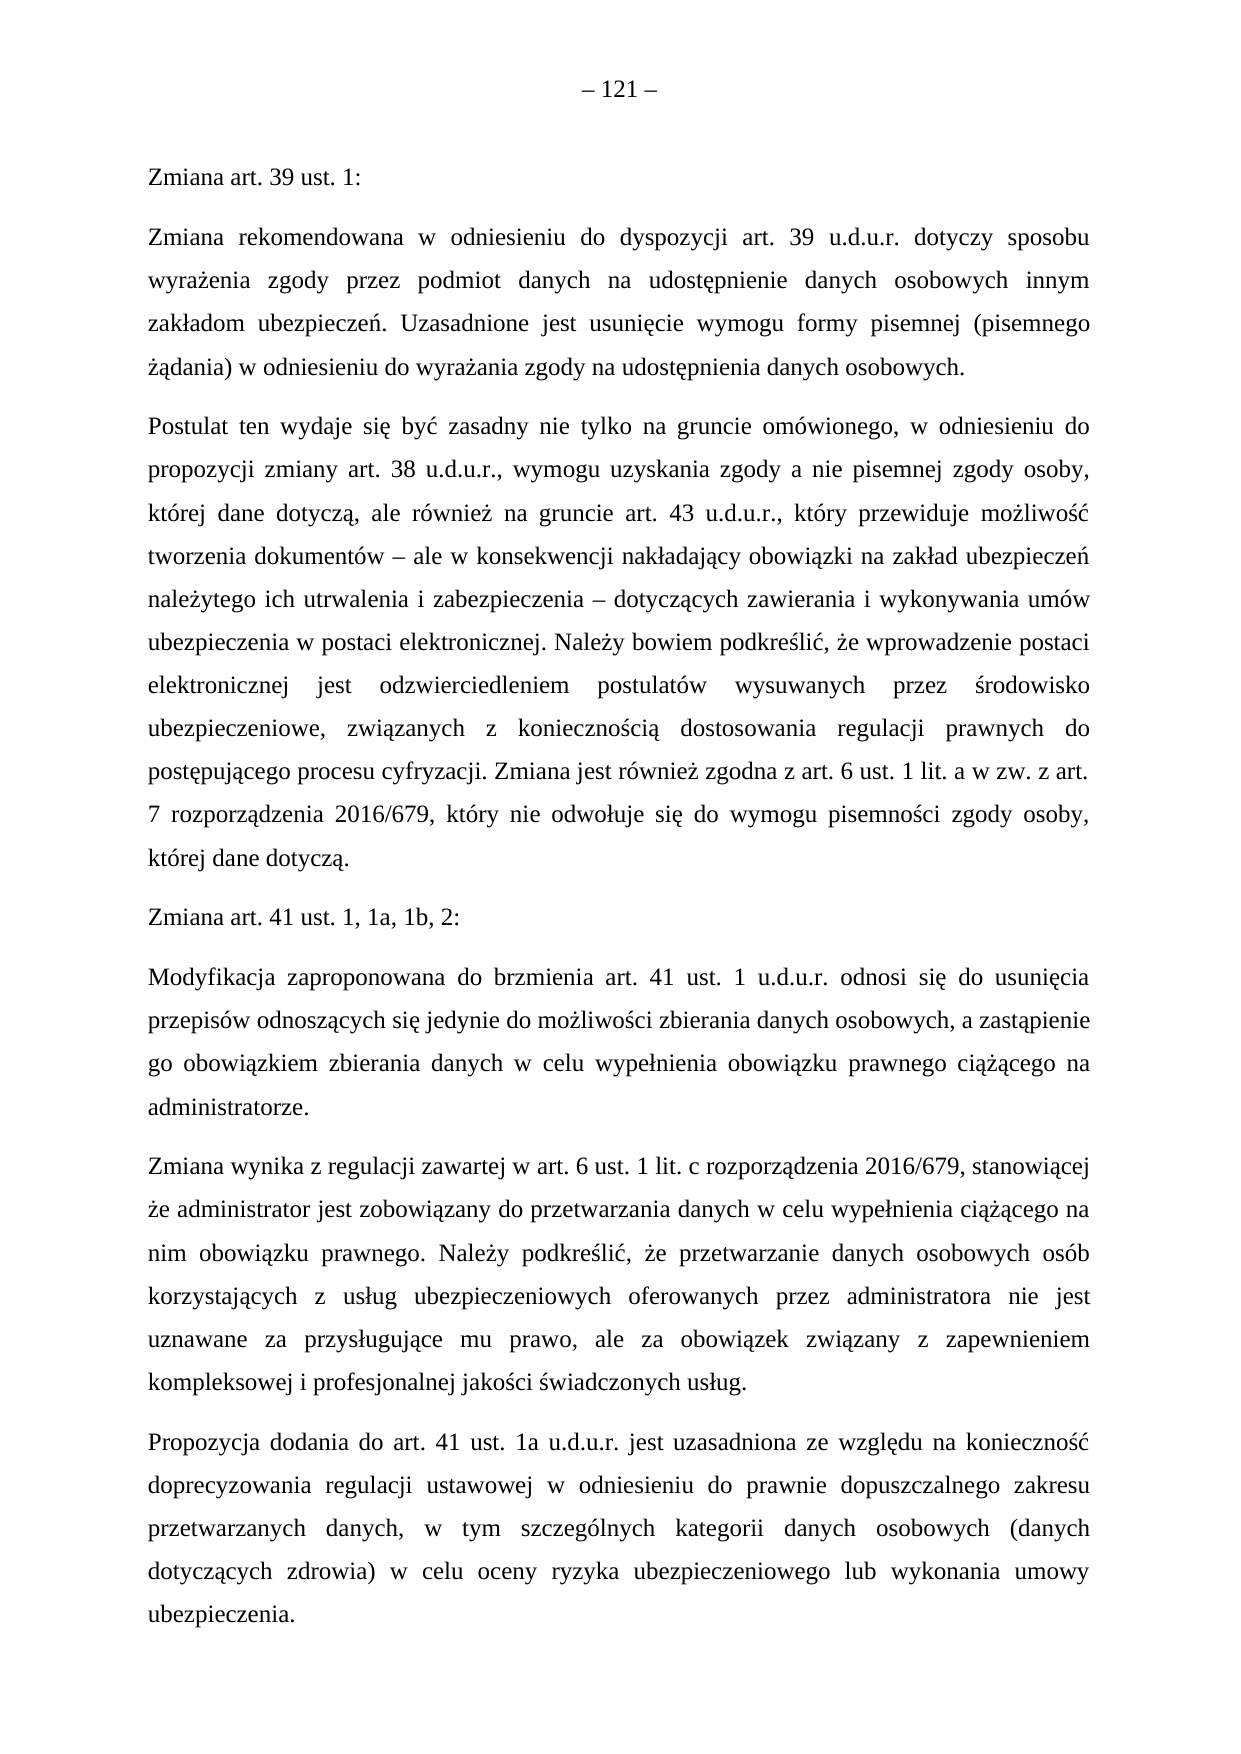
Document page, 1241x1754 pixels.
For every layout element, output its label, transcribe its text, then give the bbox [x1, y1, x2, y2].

text Zmiana rekomendowana w odniesieniu do dyspozycji art. 39 u.d.u.r. dotyczy sposobu wyrażenia zgody przez podmiot danych na udostępnienie danych osobowych innym zakładom ubezpieczeń. Uzasadnione jest usunięcie wymogu formy pisemnej (pisemnego żądania) w odniesieniu do wyrażania zgody na udostępnienia danych osobowych. [148, 222, 1091, 380]
text Postulat ten wydaje się być zasadny nie tylko na gruncie omówionego, w odniesieniu do propozycji zmiany art. 38 u.d.u.r., wymogu uzyskania zgody a nie pisemnej zgody osoby, której dane dotyczą, ale również na gruncie art. 43 u.d.u.r., który przewiduje możliwość tworzenia dokumentów – ale w konsekwencji nakładający obowiązki na zakład ubezpieczeń należytego ich utrwalenia i zabezpieczenia – dotyczących zawierania i wykonywania umów ubezpieczenia w postaci elektronicznej. Należy bowiem podkreślić, że wprowadzenie postaci elektronicznej jest odzwierciedleniem postulatów wysuwanych przez środowisko ubezpieczeniowe, związanych z koniecznością dostosowania regulacji prawnych do postępującego procesu cyfryzacji. Zmiana jest również zgodna z art. 6 ust. 1 lit. a w zw. z art. 7 rozporządzenia 2016/679, który nie odwołuje się do wymogu pisemności zgody osoby, której dane dotyczą. [148, 411, 1091, 871]
text Zmiana art. 39 ust. 1: [148, 162, 1091, 191]
text Zmiana wynika z regulacji zawartej w art. 6 ust. 1 lit. c rozporządzenia 2016/679, stanowiącej że administrator jest zobowiązany do przetwarzania danych w celu wypełnienia ciążącego na nim obowiązku prawnego. Należy podkreślić, że przetwarzanie danych osobowych osób korzystających z usług ubezpieczeniowych oferowanych przez administratora nie jest uznawane za przysługujące mu prawo, ale za obowiązek związany z zapewnieniem kompleksowej i profesjonalnej jakości świadczonych usług. [148, 1151, 1091, 1396]
text Propozycja dodania do art. 41 ust. 1a u.d.u.r. jest uzasadniona ze względu na konieczność doprecyzowania regulacji ustawowej w odniesieniu do prawnie dopuszczalnego zakresu przetwarzanych danych, w tym szczególnych kategorii danych osobowych (danych dotyczących zdrowia) w celu oceny ryzyka ubezpieczeniowego lub wykonania umowy ubezpieczenia. [148, 1427, 1091, 1628]
text Modyfikacja zaproponowana do brzmienia art. 41 ust. 1 u.d.u.r. odnosi się do usunięcia przepisów odnoszących się jedynie do możliwości zbierania danych osobowych, a zastąpienie go obowiązkiem zbierania danych w celu wypełnienia obowiązku prawnego ciążącego na administratorze. [148, 962, 1091, 1120]
text Zmiana art. 41 ust. 1, 1a, 1b, 2: [148, 902, 1091, 931]
